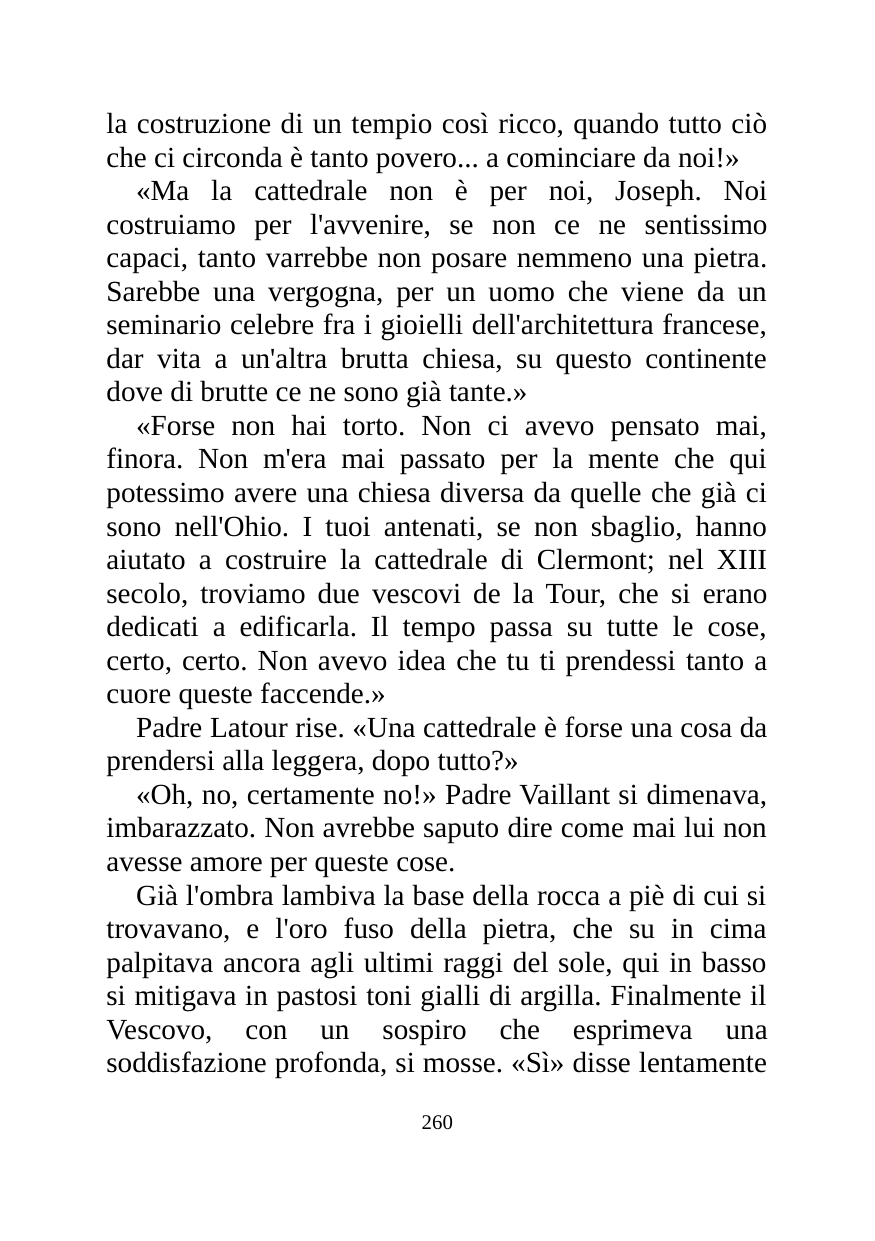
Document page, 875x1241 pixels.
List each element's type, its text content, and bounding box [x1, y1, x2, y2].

text Padre Latour rise. «Una cattedrale è forse una cosa da prendersi alla leggera, dopo tutto?» [106, 710, 768, 777]
text «Ma la cattedrale non è per noi, Joseph. Noi costruiamo per l'avvenire, se non ce ne sentissimo capaci, tanto varrebbe non posare nemmeno una pietra. Sarebbe una vergogna, per un uomo che viene da un seminario celebre fra i gioielli dell'architettura francese, dar vita a un'altra brutta chiesa, su questo continente dove di brutte ce ne sono già tante.» [106, 173, 768, 408]
text la costruzione di un tempio così ricco, quando tutto ciò che ci circonda è tanto povero... a cominciare da noi!» [106, 106, 768, 173]
text «Oh, no, certamente no!» Padre Vaillant si dimenava, imbarazzato. Non avrebbe saputo dire come mai lui non avesse amore per queste cose. [106, 777, 768, 878]
text Già l'ombra lambiva la base della rocca a piè di cui si trovavano, e l'oro fuso della pietra, che su in cima palpitava ancora agli ultimi raggi del sole, qui in basso si mitigava in pastosi toni gialli di argilla. Finalmente il Vescovo, con un sospiro che esprimeva una soddisfazione profonda, si mosse. «Sì» disse lentamente [106, 878, 768, 1079]
text «Forse non hai torto. Non ci avevo pensato mai, finora. Non m'era mai passato per la mente che qui potessimo avere una chiesa diversa da quelle che già ci sono nell'Ohio. I tuoi antenati, se non sbaglio, hanno aiutato a costruire la cattedrale di Clermont; nel XIII secolo, troviamo due vescovi de la Tour, che si erano dedicati a edificarla. Il tempo passa su tutte le cose, certo, certo. Non avevo idea che tu ti prendessi tanto a cuore queste faccende.» [106, 408, 768, 710]
